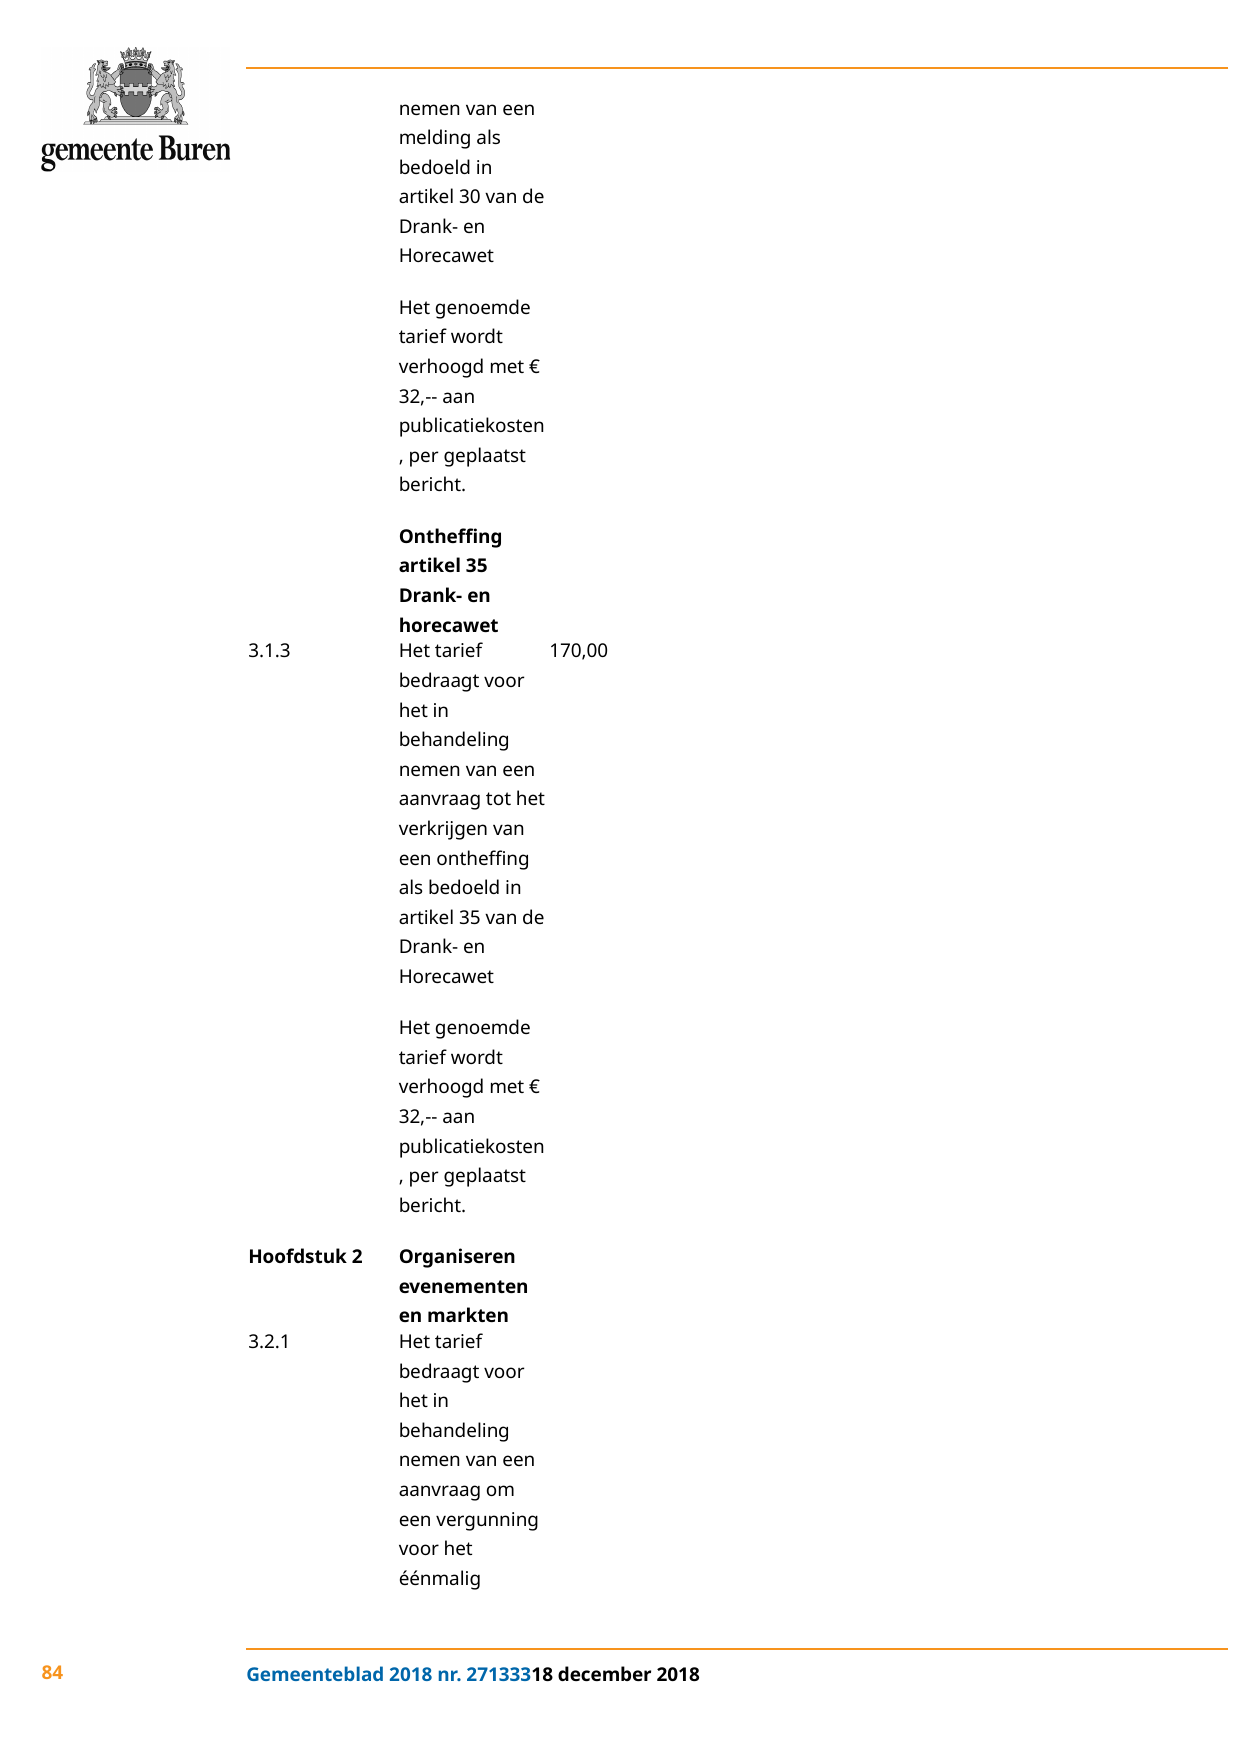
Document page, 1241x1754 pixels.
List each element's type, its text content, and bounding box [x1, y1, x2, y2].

table_cell 170,00 [549, 638, 700, 989]
table_cell [248, 1015, 398, 1218]
table_cell [549, 1015, 700, 1218]
table_cell [248, 1218, 398, 1243]
table_cell Het genoemde tarief wordt verhoogd met € 32,-- aan publicatiekosten, per geplaatst bericht. [399, 1015, 549, 1218]
table_cell [248, 95, 398, 268]
table_cell [248, 989, 398, 1014]
table_cell [549, 294, 700, 497]
table_cell [399, 269, 549, 294]
table_cell Hoofdstuk 2 [248, 1244, 398, 1328]
table_cell [549, 1218, 700, 1243]
table_cell 3.2.1 [248, 1328, 398, 1591]
table_cell Het tarief bedraagt voor het in behandeling nemen van een aanvraag tot het verkrijgen van een ontheffing als bedoeld in artikel 35 van de Drank- en Horecawet [399, 638, 549, 989]
table_cell [549, 498, 700, 523]
table_cell [549, 1244, 700, 1328]
table_cell Organiseren evenementen en markten [399, 1244, 549, 1328]
table_cell [399, 989, 549, 1014]
table_cell [549, 95, 700, 268]
table_cell [248, 498, 398, 523]
table_cell Het genoemde tarief wordt verhoogd met € 32,-- aan publicatiekosten, per geplaatst bericht. [399, 294, 549, 497]
table_cell nemen van een melding als bedoeld in artikel 30 van de Drank- en Horecawet [399, 95, 549, 268]
table_cell [549, 523, 700, 638]
table_cell [399, 1218, 549, 1243]
table_cell [549, 269, 700, 294]
table_cell [248, 523, 398, 638]
picture [41, 47, 231, 172]
table_cell [549, 1328, 700, 1591]
table_cell [248, 294, 398, 497]
table_cell [549, 989, 700, 1014]
table_cell [248, 269, 398, 294]
table_cell [399, 498, 549, 523]
table_cell 3.1.3 [248, 638, 398, 989]
table_cell Het tarief bedraagt voor het in behandeling nemen van een aanvraag om een vergunning voor het éénmalig [399, 1328, 549, 1591]
table_cell Ontheffing artikel 35 Drank- en horecawet [399, 523, 549, 638]
